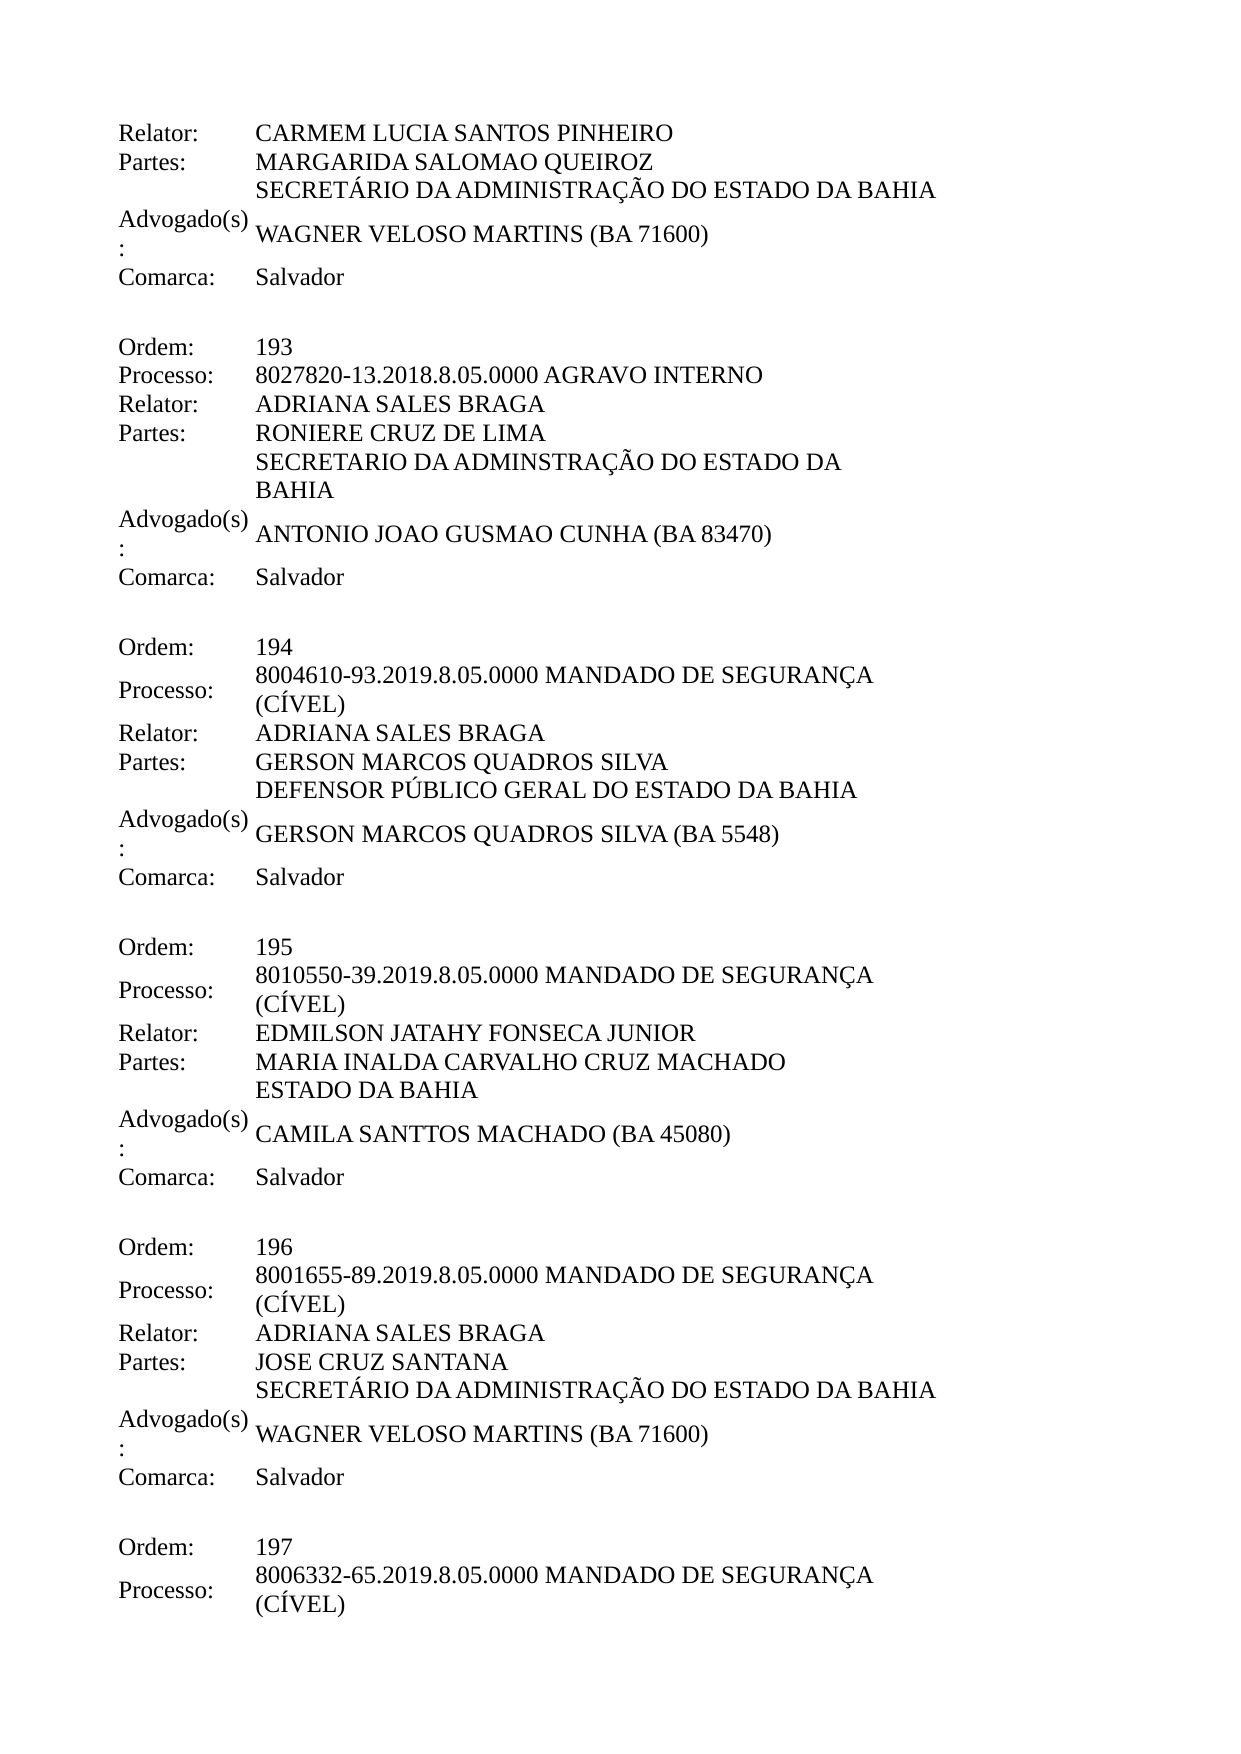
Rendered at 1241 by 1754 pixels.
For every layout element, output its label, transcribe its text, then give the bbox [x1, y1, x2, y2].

table_cell 8004610-93.2019.8.05.0000 MANDADO DE SEGURANÇA (CÍVEL) [255, 661, 969, 718]
table_cell Comarca: [118, 1162, 255, 1191]
table_cell WAGNER VELOSO MARTINS (BA 71600) [255, 1404, 969, 1462]
table_cell Relator: [118, 1018, 255, 1047]
table_cell Processo: [118, 361, 255, 389]
table_cell Advogado(s): [118, 804, 255, 862]
table_cell RONIERE CRUZ DE LIMA [255, 418, 925, 447]
table_header Ordem: [118, 1232, 255, 1261]
table_cell CARMEM LUCIA SANTOS PINHEIRO [255, 118, 969, 147]
table_cell ADRIANA SALES BRAGA [255, 389, 925, 418]
table_cell Salvador [255, 1462, 969, 1491]
table_cell Partes: [118, 147, 255, 176]
table_cell [118, 1376, 255, 1404]
table_cell SECRETÁRIO DA ADMINISTRAÇÃO DO ESTADO DA BAHIA [255, 176, 969, 204]
table_cell Relator: [118, 718, 255, 747]
table_header 194 [255, 632, 969, 661]
table_cell Processo: [118, 1261, 255, 1318]
table_cell [118, 1076, 255, 1104]
table_cell 8006332-65.2019.8.05.0000 MANDADO DE SEGURANÇA (CÍVEL) [255, 1561, 969, 1618]
table_cell ADRIANA SALES BRAGA [255, 1318, 969, 1347]
table_header 196 [255, 1232, 969, 1261]
table_cell Salvador [255, 562, 925, 591]
table_cell Partes: [118, 1047, 255, 1076]
table_cell Relator: [118, 389, 255, 418]
table_cell 8001655-89.2019.8.05.0000 MANDADO DE SEGURANÇA (CÍVEL) [255, 1261, 969, 1318]
table_cell Comarca: [118, 1462, 255, 1491]
table_cell ANTONIO JOAO GUSMAO CUNHA (BA 83470) [255, 504, 925, 562]
table_cell [118, 447, 255, 504]
table_cell Advogado(s): [118, 1404, 255, 1462]
table_cell Partes: [118, 418, 255, 447]
table_cell 8027820-13.2018.8.05.0000 AGRAVO INTERNO [255, 361, 925, 389]
table_cell MARGARIDA SALOMAO QUEIROZ [255, 147, 969, 176]
table_header Ordem: [118, 632, 255, 661]
table_cell Advogado(s): [118, 1104, 255, 1162]
table_cell EDMILSON JATAHY FONSECA JUNIOR [255, 1018, 969, 1047]
table_header Ordem: [118, 932, 255, 961]
table_cell Salvador [255, 262, 969, 291]
table_cell Processo: [118, 661, 255, 718]
table_header Ordem: [118, 1532, 255, 1561]
table_header 197 [255, 1532, 969, 1561]
table_cell GERSON MARCOS QUADROS SILVA [255, 747, 969, 776]
table_cell Relator: [118, 1318, 255, 1347]
table_header Ordem: [118, 332, 255, 361]
table_header 193 [255, 332, 925, 361]
table_cell CAMILA SANTTOS MACHADO (BA 45080) [255, 1104, 969, 1162]
table_cell Comarca: [118, 862, 255, 891]
table_cell Advogado(s): [118, 204, 255, 262]
table_cell Salvador [255, 862, 969, 891]
table_cell SECRETARIO DA ADMINSTRAÇÃO DO ESTADO DA BAHIA [255, 447, 925, 504]
table_cell Salvador [255, 1162, 969, 1191]
table_cell ADRIANA SALES BRAGA [255, 718, 969, 747]
table_cell JOSE CRUZ SANTANA [255, 1347, 969, 1376]
table_cell Advogado(s): [118, 504, 255, 562]
table_cell Comarca: [118, 562, 255, 591]
table_cell Processo: [118, 1561, 255, 1618]
table_cell GERSON MARCOS QUADROS SILVA (BA 5548) [255, 804, 969, 862]
table_cell Partes: [118, 747, 255, 776]
table_cell [118, 176, 255, 204]
table_header 195 [255, 932, 969, 961]
table_cell Partes: [118, 1347, 255, 1376]
table_cell Processo: [118, 961, 255, 1018]
table_cell ESTADO DA BAHIA [255, 1076, 969, 1104]
table_cell [118, 776, 255, 804]
table_cell WAGNER VELOSO MARTINS (BA 71600) [255, 204, 969, 262]
table_cell DEFENSOR PÚBLICO GERAL DO ESTADO DA BAHIA [255, 776, 969, 804]
table_cell Relator: [118, 118, 255, 147]
table_cell Comarca: [118, 262, 255, 291]
table_cell 8010550-39.2019.8.05.0000 MANDADO DE SEGURANÇA (CÍVEL) [255, 961, 969, 1018]
table_cell MARIA INALDA CARVALHO CRUZ MACHADO [255, 1047, 969, 1076]
table_cell SECRETÁRIO DA ADMINISTRAÇÃO DO ESTADO DA BAHIA [255, 1376, 969, 1404]
